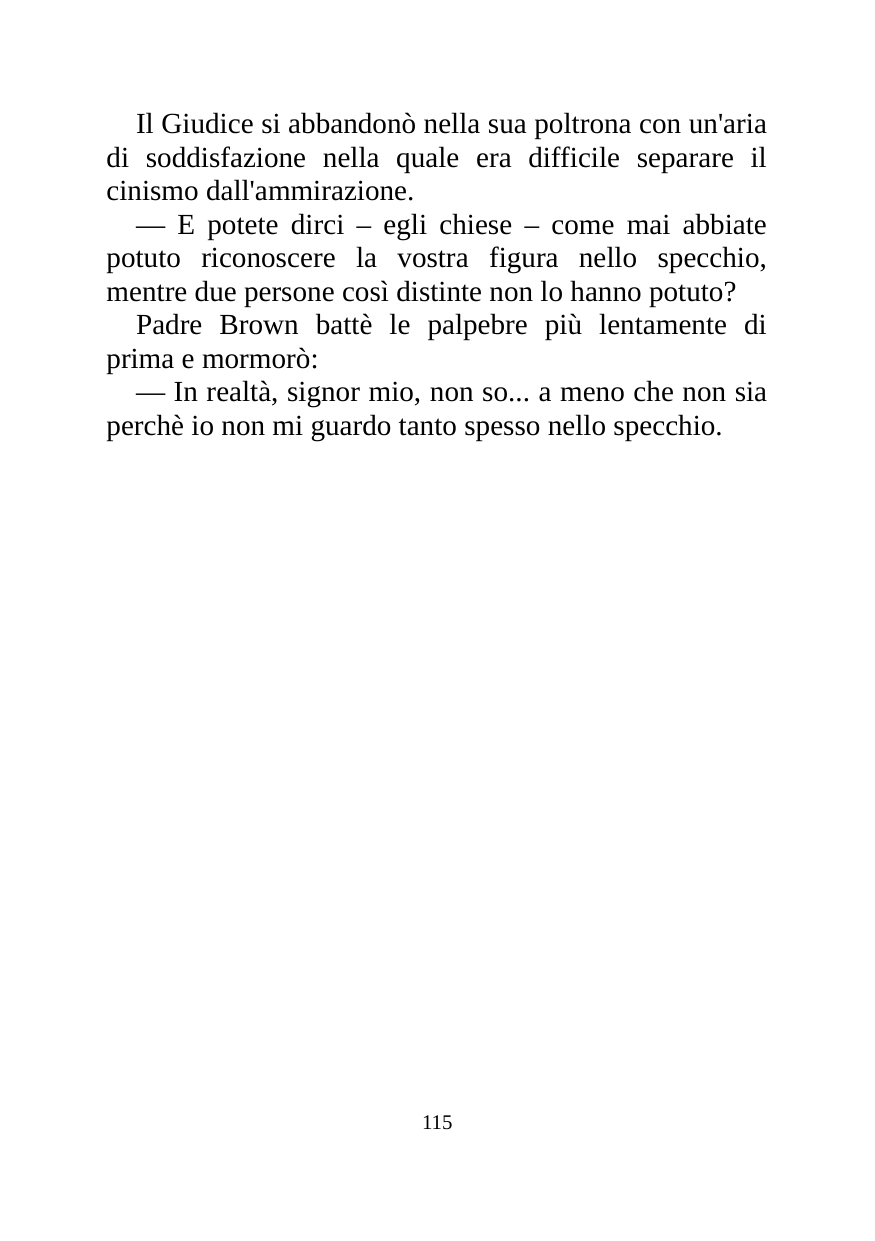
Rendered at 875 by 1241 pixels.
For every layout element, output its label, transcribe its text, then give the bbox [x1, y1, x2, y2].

text — E potete dirci – egli chiese – come mai abbiate potuto riconoscere la vostra figura nello specchio, mentre due persone così distinte non lo hanno potuto? [106, 207, 768, 307]
text — In realtà, signor mio, non so... a meno che non sia perchè io non mi guardo tanto spesso nello specchio. [106, 374, 768, 442]
text Padre Brown battè le palpebre più lentamente di prima e mormorò: [106, 307, 768, 374]
text Il Giudice si abbandonò nella sua poltrona con un'aria di soddisfazione nella quale era difficile separare il cinismo dall'ammirazione. [106, 106, 768, 207]
